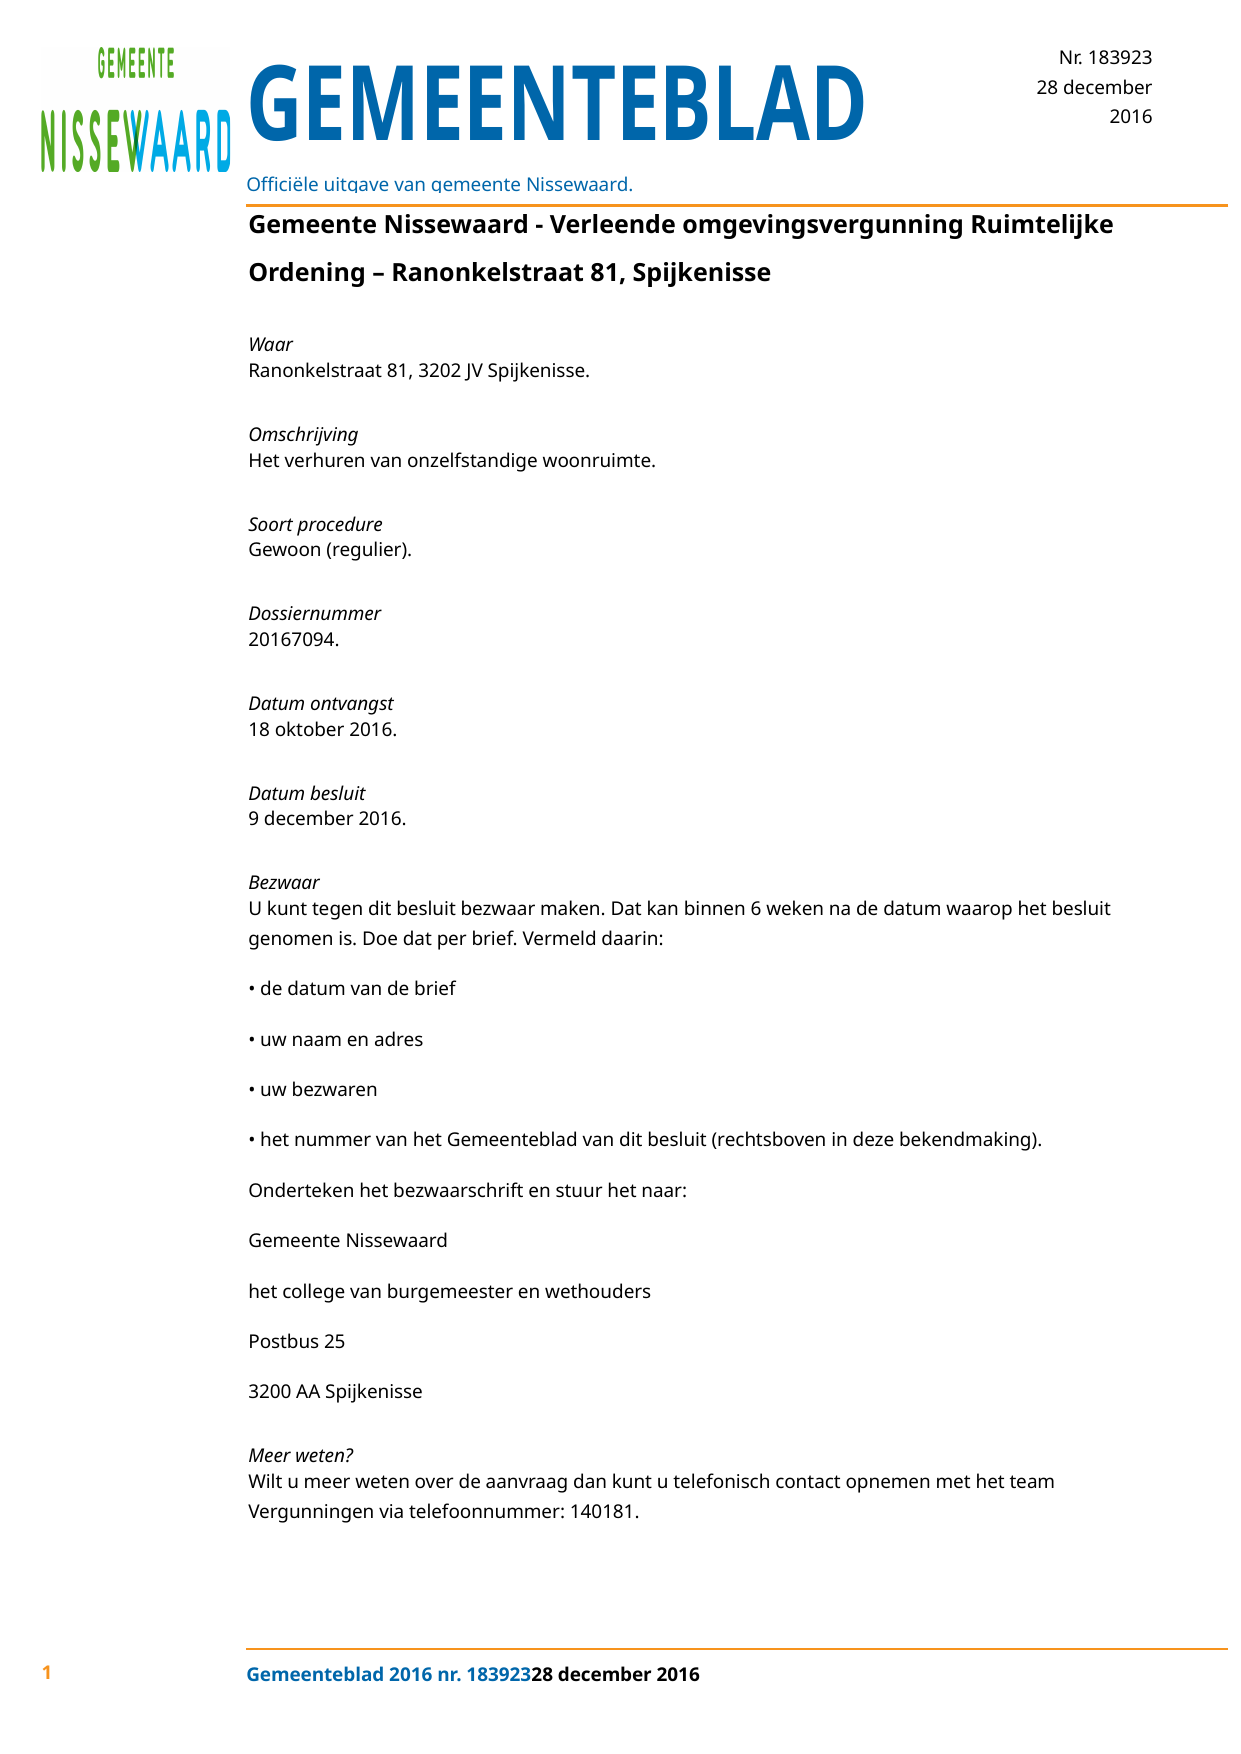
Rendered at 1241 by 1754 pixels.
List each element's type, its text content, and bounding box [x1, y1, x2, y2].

picture [176, 157, 187, 172]
text • uw bezwaren [248, 1076, 1152, 1102]
text Gewoon (regulier). [248, 537, 1152, 562]
text 20167094. [248, 626, 1152, 652]
text Ranonkelstraat 81, 3202 JV Spijkenisse. [248, 357, 1152, 383]
text • de datum van de brief [248, 975, 1152, 1001]
text het college van burgemeester en wethouders [248, 1278, 1152, 1303]
text Bezwaar [248, 869, 1152, 895]
text Omschrijving [248, 421, 1152, 447]
text • het nummer van het Gemeenteblad van dit besluit (rechtsboven in deze bekendmaking). [248, 1127, 1152, 1152]
picture [201, 122, 206, 138]
text • uw naam en adres [248, 1026, 1152, 1051]
text Waar [248, 331, 1152, 357]
text Postbus 25 [248, 1328, 1152, 1354]
text Soort procedure [248, 511, 1152, 537]
picture [222, 122, 227, 160]
picture [41, 47, 231, 172]
text Datum ontvangst [248, 690, 1152, 716]
text 18 oktober 2016. [248, 716, 1152, 742]
text 3200 AA Spijkenisse [248, 1379, 1152, 1404]
text Gemeente Nissewaard - Verleende omgevingsvergunning Ruimtelijke Ordening – Ranonkelstraat 81, Spijkenisse [248, 207, 1152, 288]
text Dossiernummer [248, 601, 1152, 626]
picture [200, 151, 206, 172]
text 9 december 2016. [248, 806, 1152, 831]
text Het verhuren van onzelfstandige woonruimte. [248, 447, 1152, 473]
text Onderteken het bezwaarschrift en stuur het naar: [248, 1177, 1152, 1203]
text Wilt u meer weten over de aanvraag dan kunt u telefonisch contact opnemen met het team Vergunningen via telefoonnummer: 140181. [248, 1468, 1152, 1524]
picture [154, 157, 165, 172]
text U kunt tegen dit besluit bezwaar maken. Dat kan binnen 6 weken na de datum waarop het besluit genomen is. Doe dat per brief. Vermeld daarin: [248, 895, 1152, 951]
text Datum besluit [248, 780, 1152, 806]
text Gemeente Nissewaard [248, 1227, 1152, 1253]
text Meer weten? [248, 1443, 1152, 1468]
